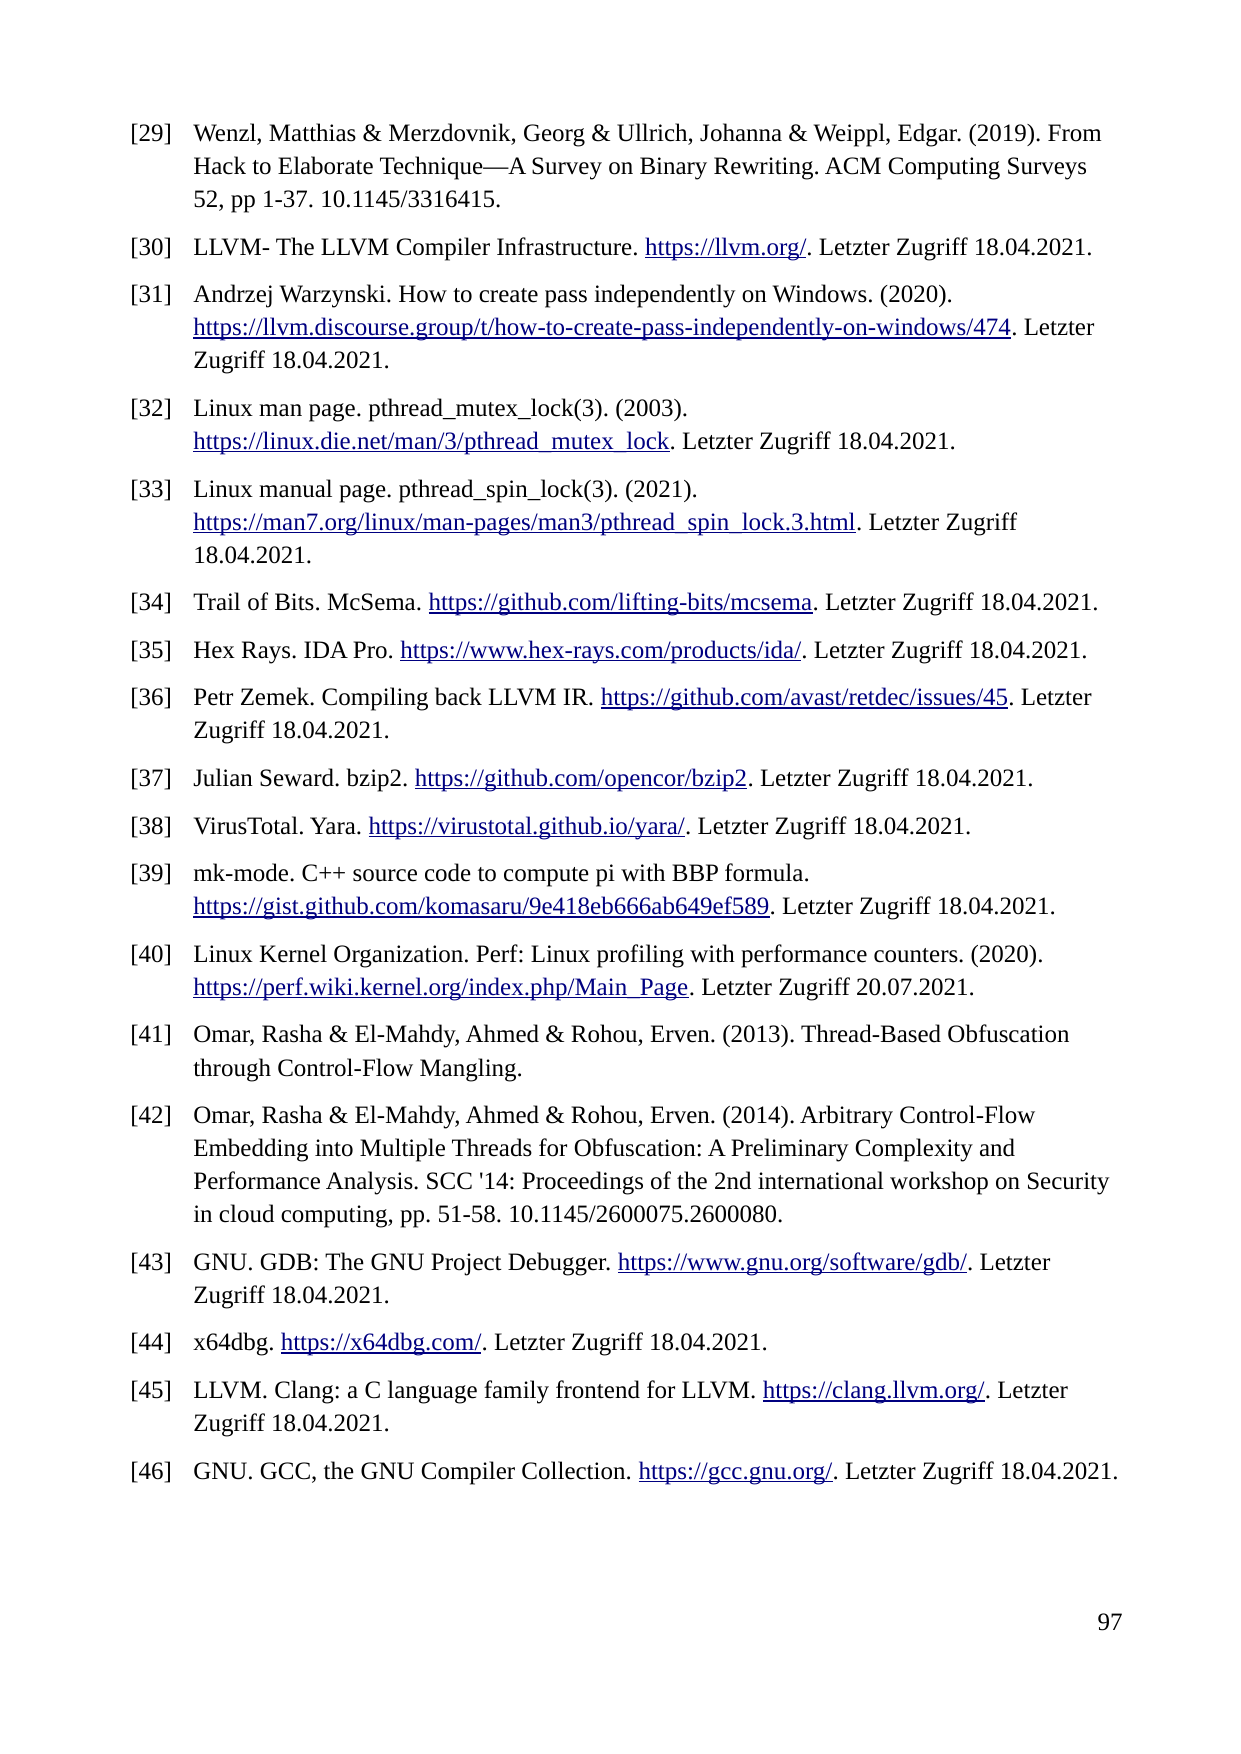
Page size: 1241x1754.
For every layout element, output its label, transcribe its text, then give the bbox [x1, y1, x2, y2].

list Omar, Rasha & El-Mahdy, Ahmed & Rohou, Erven. (2014). Arbitrary Control-Flow Embedding into Multiple Threads for Obfuscation: A Preliminary Complexity and Performance Analysis. SCC '14: Proceedings of the 2nd international workshop on Security in cloud computing, pp. 51-58. 10.1145/2600075.2600080. [130, 1100, 1122, 1228]
list Andrzej Warzynski. How to create pass independently on Windows. (2020). https://llvm.discourse.group/t/how-to-create-pass-independently-on-windows/474. Letzter Zugriff 18.04.2021. [130, 279, 1122, 374]
list LLVM. Clang: a C language family frontend for LLVM. https://clang.llvm.org/. Letzter Zugriff 18.04.2021. [130, 1375, 1122, 1437]
list Linux man page. pthread_mutex_lock(3). (2003). https://linux.die.net/man/3/pthread_mutex_lock. Letzter Zugriff 18.04.2021. [130, 393, 1122, 455]
list Linux Kernel Organization. Perf: Linux profiling with performance counters. (2020). https://perf.wiki.kernel.org/index.php/Main_Page. Letzter Zugriff 20.07.2021. [130, 939, 1122, 1001]
list GNU. GDB: The GNU Project Debugger. https://www.gnu.org/software/gdb/. Letzter Zugriff 18.04.2021. [130, 1247, 1122, 1309]
list Petr Zemek. Compiling back LLVM IR. https://github.com/avast/retdec/issues/45. Letzter Zugriff 18.04.2021. [130, 682, 1122, 744]
list Omar, Rasha & El-Mahdy, Ahmed & Rohou, Erven. (2013). Thread-Based Obfuscation through Control-Flow Mangling. [130, 1019, 1122, 1081]
list Trail of Bits. McSema. https://github.com/lifting-bits/mcsema. Letzter Zugriff 18.04.2021. [130, 587, 1122, 616]
list Hex Rays. IDA Pro. https://www.hex-rays.com/products/ida/. Letzter Zugriff 18.04.2021. [130, 635, 1122, 664]
list Linux manual page. pthread_spin_lock(3). (2021). https://man7.org/linux/man-pages/man3/pthread_spin_lock.3.html. Letzter Zugriff 18.04.2021. [130, 474, 1122, 568]
list LLVM- The LLVM Compiler Infrastructure. https://llvm.org/. Letzter Zugriff 18.04.2021. [130, 232, 1122, 261]
list Julian Seward. bzip2. https://github.com/opencor/bzip2. Letzter Zugriff 18.04.2021. [130, 763, 1122, 792]
list VirusTotal. Yara. https://virustotal.github.io/yara/. Letzter Zugriff 18.04.2021. [130, 811, 1122, 839]
list x64dbg. https://x64dbg.com/. Letzter Zugriff 18.04.2021. [130, 1327, 1122, 1356]
list GNU. GCC, the GNU Compiler Collection. https://gcc.gnu.org/. Letzter Zugriff 18.04.2021. [130, 1456, 1122, 1484]
list Wenzl, Matthias & Merzdovnik, Georg & Ullrich, Johanna & Weippl, Edgar. (2019). From Hack to Elaborate Technique—A Survey on Binary Rewriting. ACM Computing Surveys 52, pp 1-37. 10.1145/3316415. [130, 118, 1122, 213]
list mk-mode. C++ source code to compute pi with BBP formula. https://gist.github.com/komasaru/9e418eb666ab649ef589. Letzter Zugriff 18.04.2021. [130, 858, 1122, 920]
